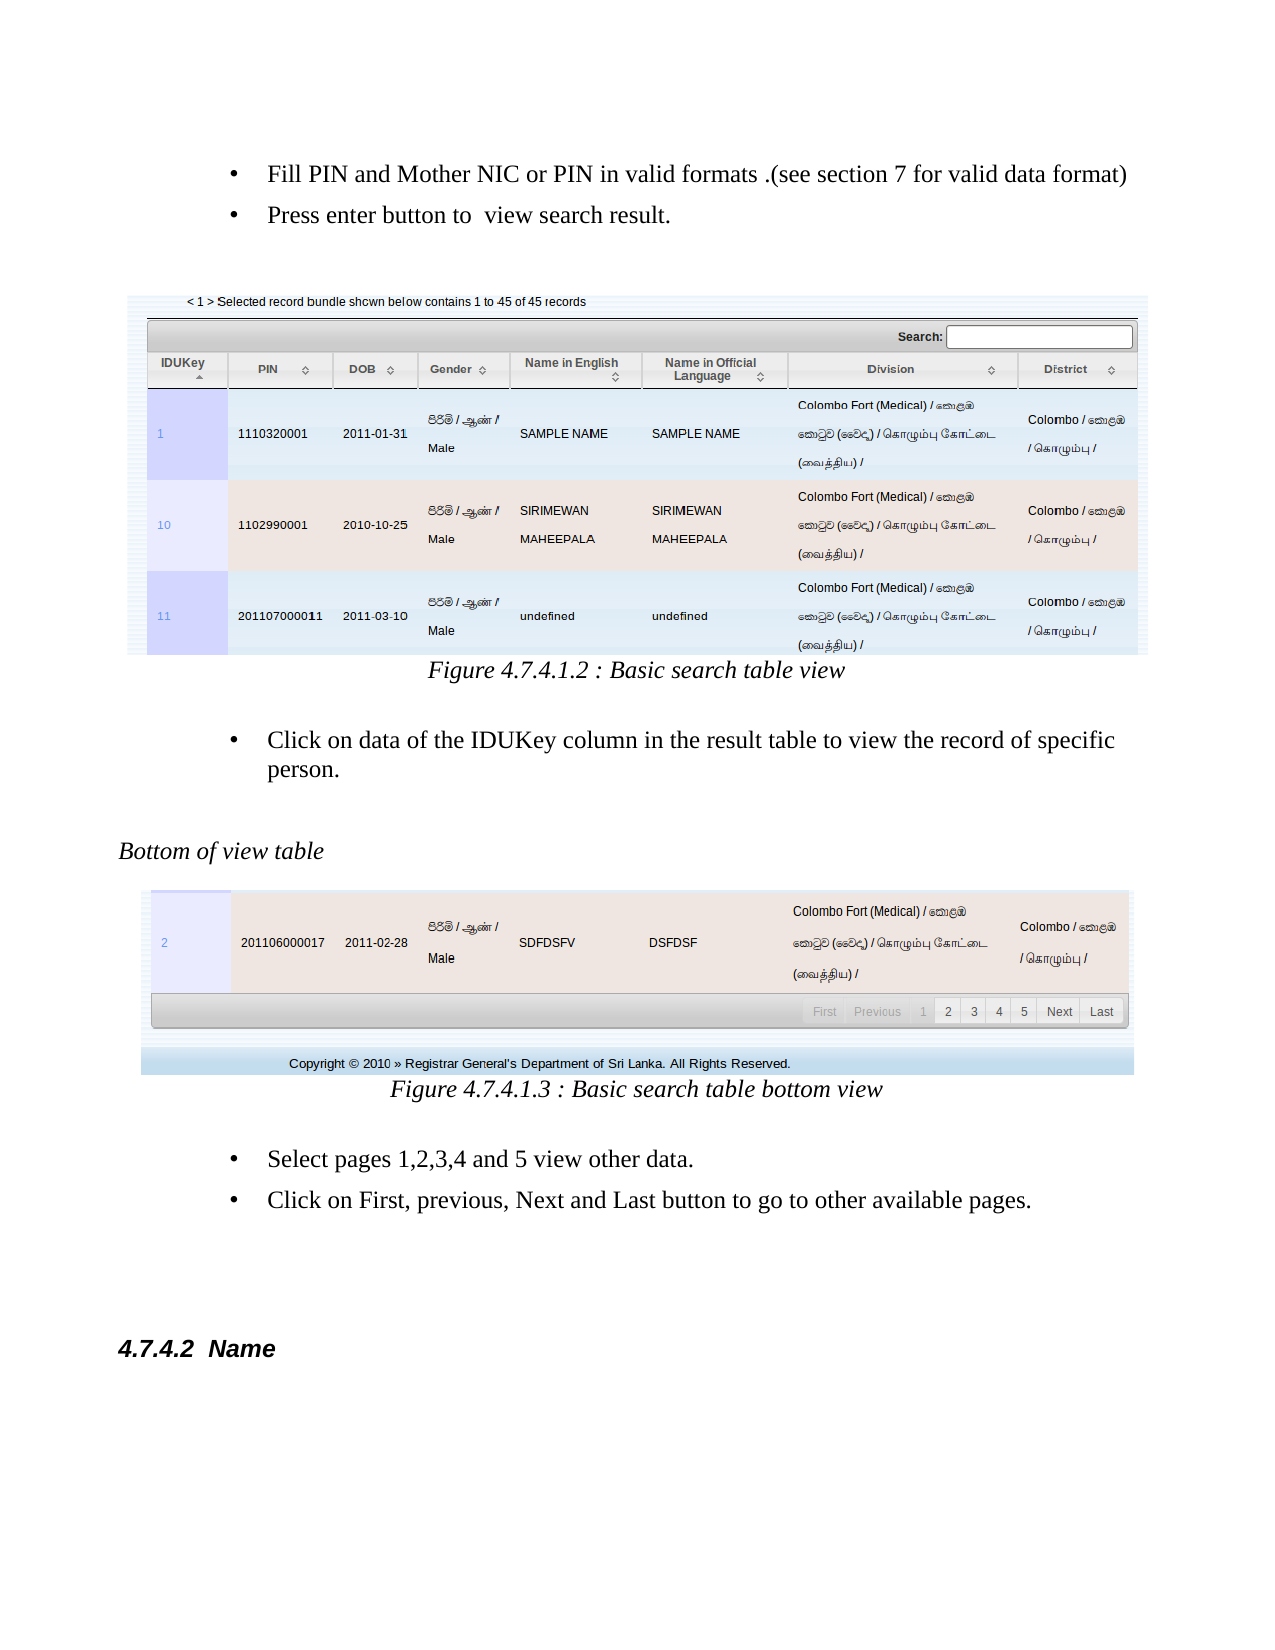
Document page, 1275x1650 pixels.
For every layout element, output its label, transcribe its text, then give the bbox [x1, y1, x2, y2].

text Figure 4.7.4.1.2 : Basic search table view [127, 655, 1148, 684]
text Bottom of view table [118, 836, 1157, 865]
list Press enter button to view search result. [229, 201, 1157, 229]
list Click on data of the IDUKey column in the result table to view the record of specific person. [229, 725, 1157, 782]
list Select pages 1,2,3,4 and 5 view other data. [229, 1144, 1157, 1173]
picture [127, 295, 1149, 655]
text Figure 4.7.4.1.3 : Basic search table bottom view [141, 1075, 1134, 1103]
picture [141, 890, 1135, 1075]
subtitle Name [118, 1334, 1157, 1363]
list Fill PIN and Mother NIC or PIN in valid formats .(see section 7 for valid data format) [229, 159, 1157, 188]
list Click on First, previous, Next and Last button to go to other available pages. [229, 1186, 1157, 1214]
